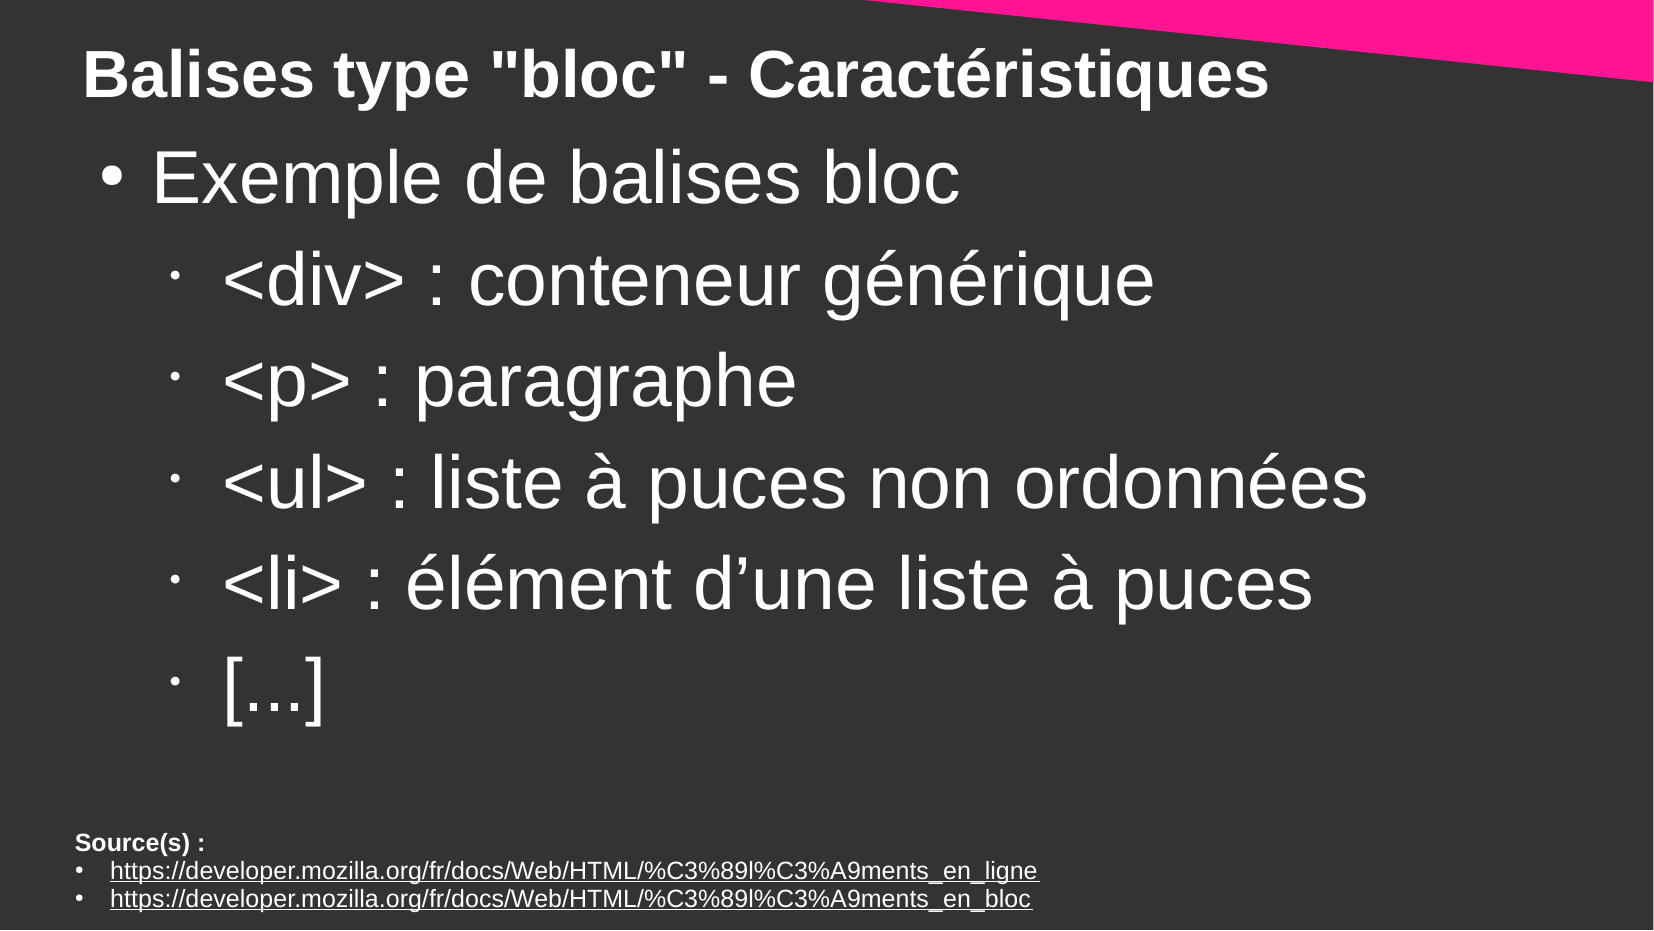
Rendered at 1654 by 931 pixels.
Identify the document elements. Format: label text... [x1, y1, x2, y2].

title Balises type "bloc" - Caractéristiques [82, 37, 1571, 122]
text_box [863, 0, 1654, 83]
text_box Source(s) : https://developer.mozilla.org/fr/docs/Web/HTML/%C3%89l%C3%A9ments_en_ligne https://developer.mozilla.org/fr/docs/Web/HTML/%C3%89l%C3%A9ments_en_bloc [60, 821, 1546, 921]
list Exemple de balises bloc <div> : conteneur générique <p> : paragraphe <ul> : liste à puces non ordonnées <li> : élément d’une liste à puces [...] [80, 135, 1620, 777]
